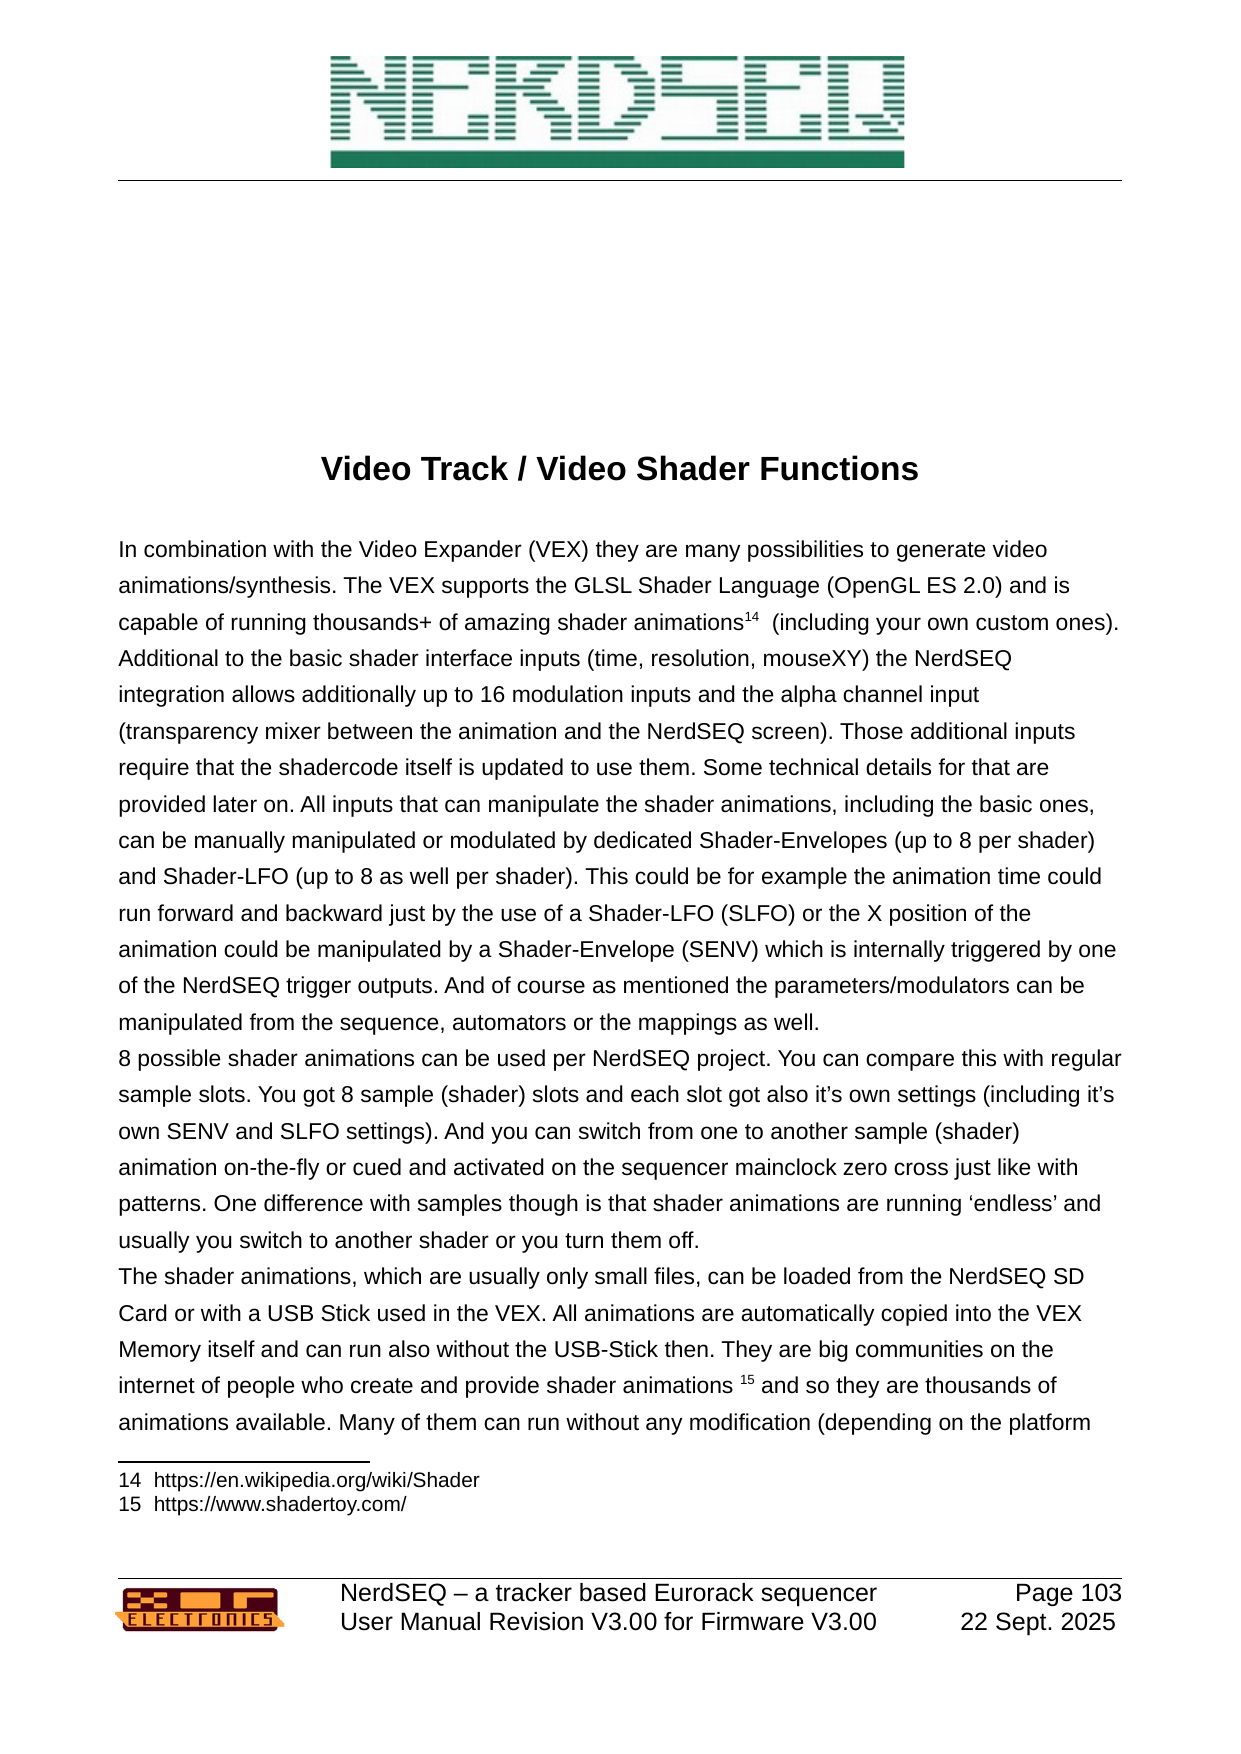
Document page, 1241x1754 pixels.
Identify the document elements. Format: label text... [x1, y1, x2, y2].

text https://www.shadertoy.com/ [118, 1492, 1122, 1516]
text In combination with the Video Expander (VEX) they are many possibilities to generate video animations/synthesis. The VEX supports the GLSL Shader Language (OpenGL ES 2.0) and is capable of running thousands+ of amazing shader animations (including your own custom ones). [118, 536, 1122, 635]
picture [330, 56, 905, 168]
text 8 possible shader animations can be used per NerdSEQ project. You can compare this with regular sample slots. You got 8 sample (shader) slots and each slot got also it’s own settings (including it’s own SENV and SLFO settings). And you can switch from one to another sample (shader) animation on-the-fly or cued and activated on the sequencer mainclock zero cross just like with patterns. One difference with samples though is that shader animations are running ‘endless’ and usually you switch to another shader or you turn them off. [118, 1045, 1122, 1253]
picture [115, 1584, 285, 1634]
text https://en.wikipedia.org/wiki/Shader [118, 1468, 1122, 1492]
subtitle Video Track / Video Shader Functions [118, 448, 1122, 487]
text The shader animations, which are usually only small files, can be loaded from the NerdSEQ SD Card or with a USB Stick used in the VEX. All animations are automatically copied into the VEX Memory itself and can run also without the USB-Stick then. They are big communities on the internet of people who create and provide shader animations and so they are thousands of animations available. Many of them can run without any modification (depending on the platform [118, 1263, 1122, 1435]
text Additional to the basic shader interface inputs (time, resolution, mouseXY) the NerdSEQ integration allows additionally up to 16 modulation inputs and the alpha channel input (transparency mixer between the animation and the NerdSEQ screen). Those additional inputs require that the shadercode itself is updated to use them. Some technical details for that are provided later on. All inputs that can manipulate the shader animations, including the basic ones, can be manually manipulated or modulated by dedicated Shader-Envelopes (up to 8 per shader) and Shader-LFO (up to 8 as well per shader). This could be for example the animation time could run forward and backward just by the use of a Shader-LFO (SLFO) or the X position of the animation could be manipulated by a Shader-Envelope (SENV) which is internally triggered by one of the NerdSEQ trigger outputs. And of course as mentioned the parameters/modulators can be manipulated from the sequence, automators or the mappings as well. [118, 645, 1122, 1035]
